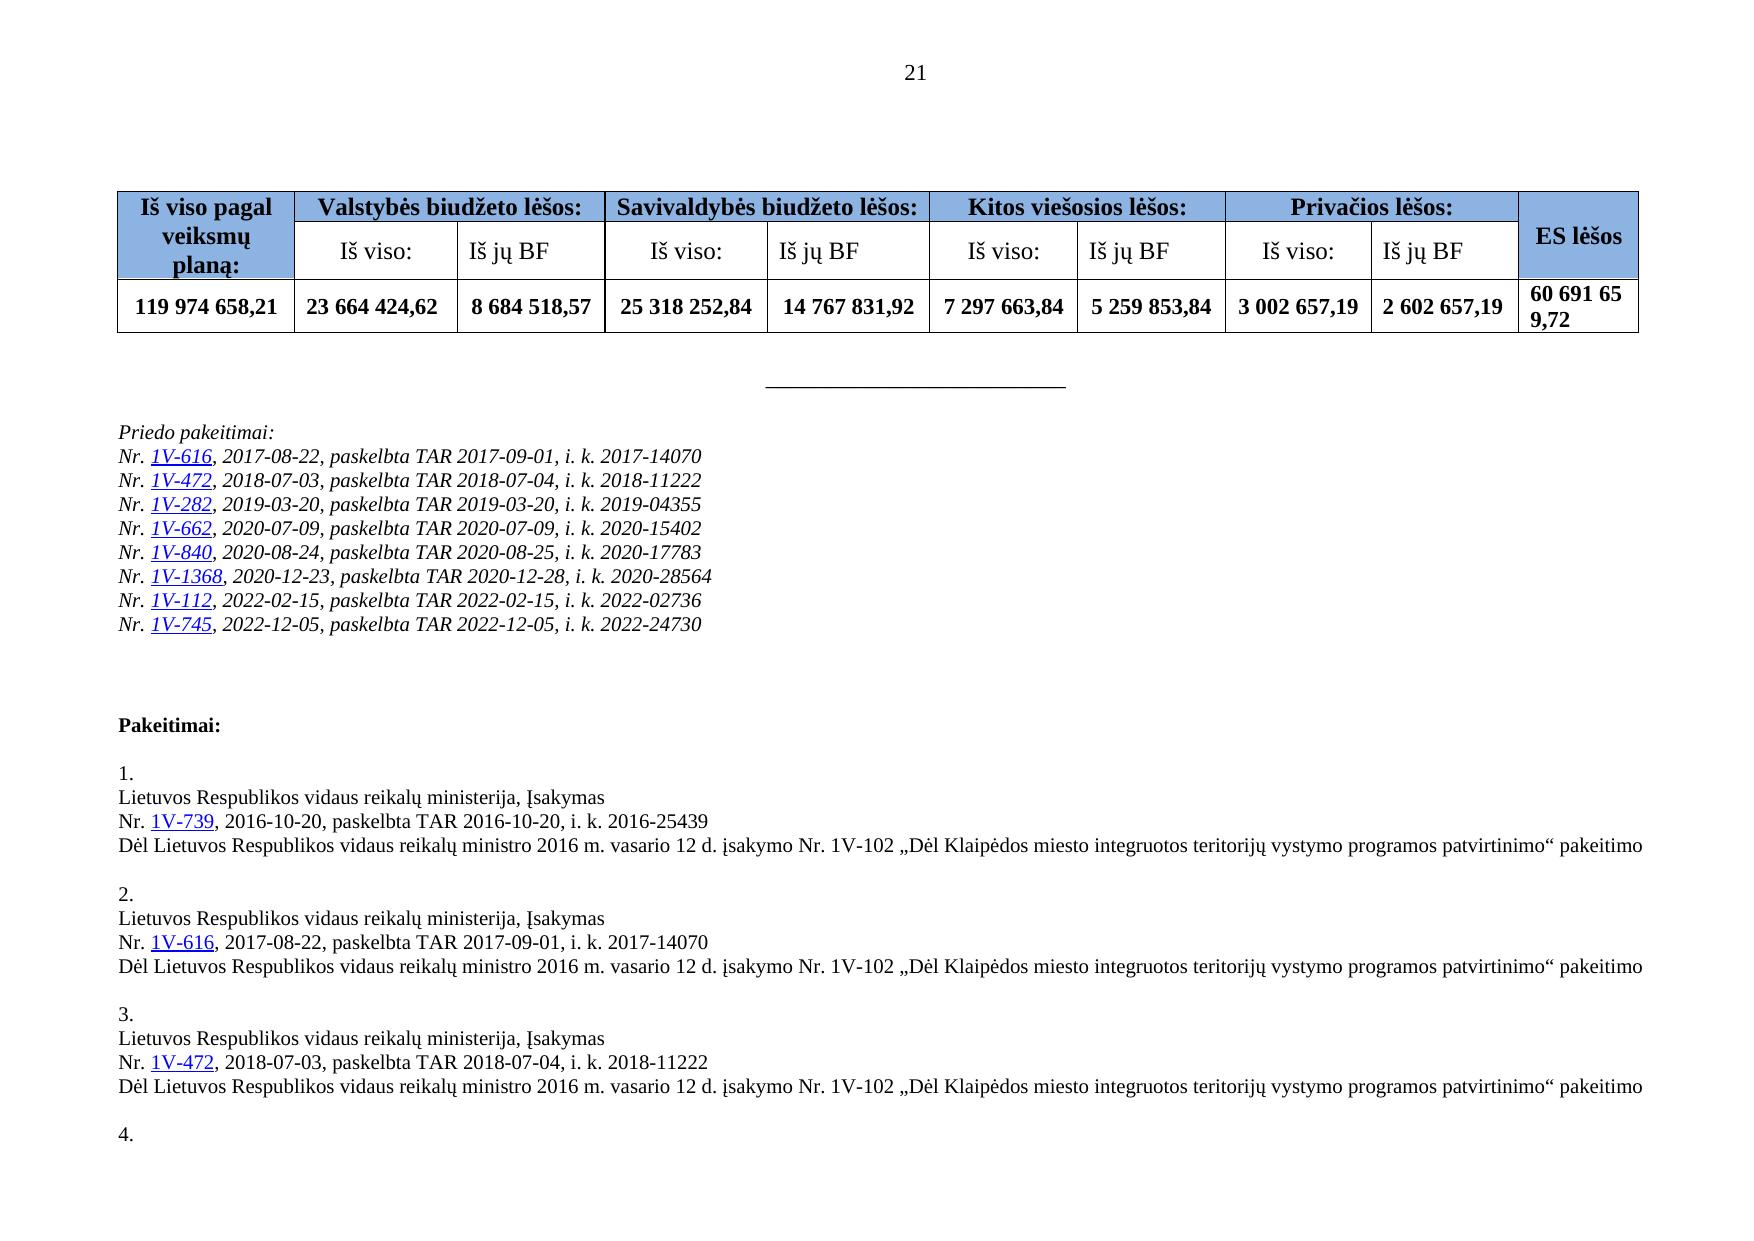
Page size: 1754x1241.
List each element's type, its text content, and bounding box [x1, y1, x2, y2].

table_cell Iš jų BF [1372, 222, 1518, 278]
table_cell Iš viso: [930, 222, 1077, 278]
text Nr. 1V-112, 2022-02-15, paskelbta TAR 2022-02-15, i. k. 2022-02736 [118, 588, 1713, 612]
table_cell Iš viso: [1226, 222, 1371, 278]
text 2. [118, 881, 1713, 906]
text Nr. 1V-472, 2018-07-03, paskelbta TAR 2018-07-04, i. k. 2018-11222 [118, 1050, 1713, 1074]
table_header ES lėšos [1519, 192, 1638, 278]
table_cell Iš jų BF [458, 222, 604, 278]
text Dėl Lietuvos Respublikos vidaus reikalų ministro 2016 m. vasario 12 d. įsakymo Nr. 1V-102 „Dėl Klaipėdos miesto integruotos teritorijų vystymo programos patvirtinimo“ pakeitimo [118, 954, 1713, 978]
text Lietuvos Respublikos vidaus reikalų ministerija, Įsakymas [118, 906, 1713, 929]
table_cell 8 684 518,57 [458, 280, 604, 332]
text 1. [118, 761, 1713, 785]
text Lietuvos Respublikos vidaus reikalų ministerija, Įsakymas [118, 1026, 1713, 1050]
table_cell 5 259 853,84 [1078, 280, 1225, 332]
text Nr. 1V-282, 2019-03-20, paskelbta TAR 2019-03-20, i. k. 2019-04355 [118, 492, 1713, 516]
text 4. [118, 1122, 1713, 1146]
table_header Savivaldybės biudžeto lėšos: [606, 192, 929, 221]
text Nr. 1V-739, 2016-10-20, paskelbta TAR 2016-10-20, i. k. 2016-25439 [118, 809, 1713, 833]
text Nr. 1V-745, 2022-12-05, paskelbta TAR 2022-12-05, i. k. 2022-24730 [118, 612, 1713, 636]
table_cell 23 664 424,62 [295, 280, 457, 332]
text 3. [118, 1002, 1713, 1026]
table_header Iš viso pagal veiksmų planą: [118, 192, 294, 278]
text Nr. 1V-616, 2017-08-22, paskelbta TAR 2017-09-01, i. k. 2017-14070 [118, 444, 1713, 468]
table_cell Iš jų BF [768, 222, 929, 278]
table_cell 14 767 831,92 [768, 280, 929, 332]
text Nr. 1V-1368, 2020-12-23, paskelbta TAR 2020-12-28, i. k. 2020-28564 [118, 564, 1713, 588]
text Priedo pakeitimai: [118, 419, 1713, 444]
text ________________________ [118, 362, 1713, 391]
table_cell Iš viso: [606, 222, 767, 278]
text Pakeitimai: [118, 713, 1713, 737]
table_cell 119 974 658,21 [118, 280, 294, 332]
text Lietuvos Respublikos vidaus reikalų ministerija, Įsakymas [118, 785, 1713, 809]
text Dėl Lietuvos Respublikos vidaus reikalų ministro 2016 m. vasario 12 d. įsakymo Nr. 1V-102 „Dėl Klaipėdos miesto integruotos teritorijų vystymo programos patvirtinimo“ pakeitimo [118, 1074, 1713, 1098]
text Nr. 1V-662, 2020-07-09, paskelbta TAR 2020-07-09, i. k. 2020-15402 [118, 516, 1713, 540]
table_cell 25 318 252,84 [606, 280, 767, 332]
text Nr. 1V-472, 2018-07-03, paskelbta TAR 2018-07-04, i. k. 2018-11222 [118, 468, 1713, 492]
table_header Kitos viešosios lėšos: [930, 192, 1225, 221]
table_cell Iš jų BF [1078, 222, 1225, 278]
text Dėl Lietuvos Respublikos vidaus reikalų ministro 2016 m. vasario 12 d. įsakymo Nr. 1V-102 „Dėl Klaipėdos miesto integruotos teritorijų vystymo programos patvirtinimo“ pakeitimo [118, 833, 1713, 857]
table_cell Iš viso: [295, 222, 457, 278]
table_cell 60 691 659,72 [1519, 280, 1638, 332]
text Nr. 1V-616, 2017-08-22, paskelbta TAR 2017-09-01, i. k. 2017-14070 [118, 929, 1713, 954]
table_header Valstybės biudžeto lėšos: [295, 192, 604, 221]
table_cell 2 602 657,19 [1372, 280, 1518, 332]
table_cell 7 297 663,84 [930, 280, 1077, 332]
table_header Privačios lėšos: [1226, 192, 1518, 221]
table_cell 3 002 657,19 [1226, 280, 1371, 332]
text Nr. 1V-840, 2020-08-24, paskelbta TAR 2020-08-25, i. k. 2020-17783 [118, 540, 1713, 564]
